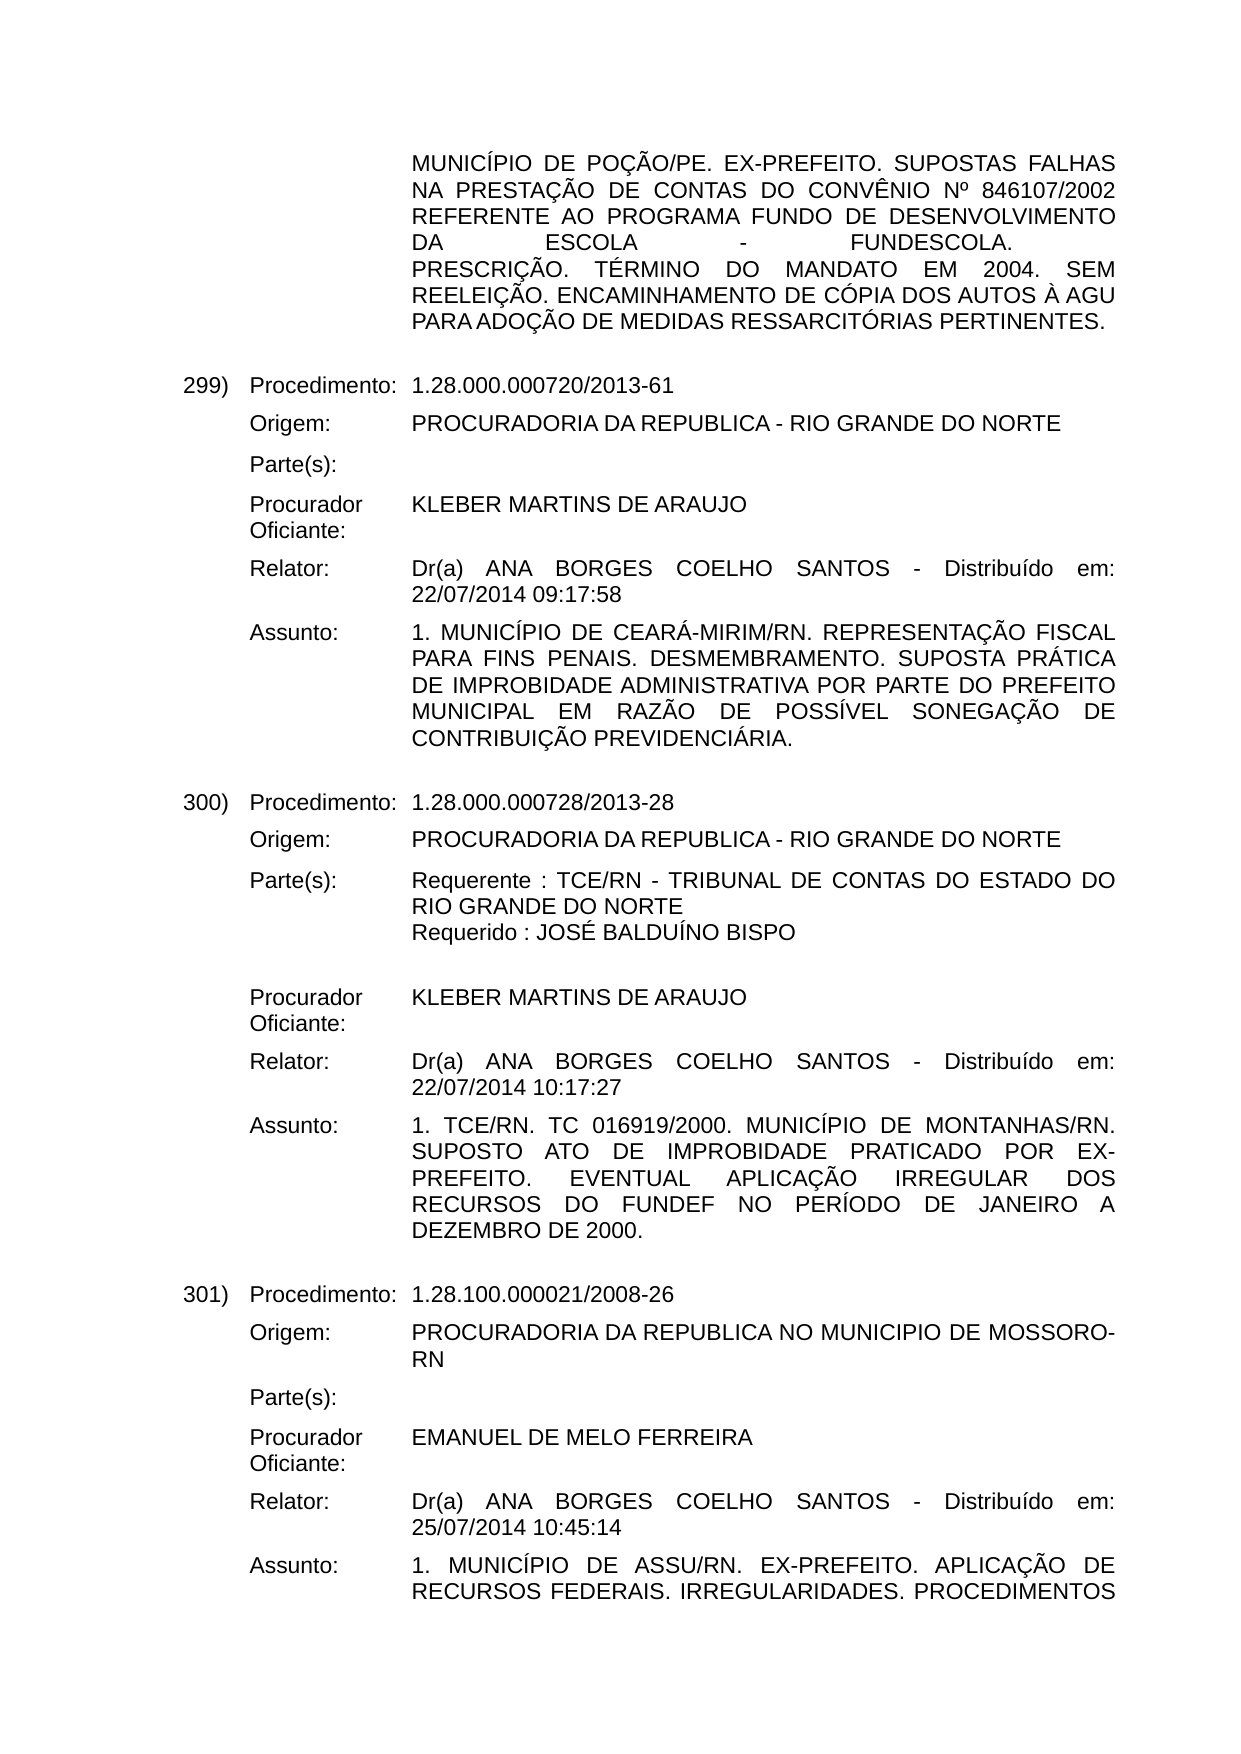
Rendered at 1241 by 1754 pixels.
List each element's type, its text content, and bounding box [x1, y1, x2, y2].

table_cell Origem: [244, 405, 406, 445]
table_header 300) [177, 783, 244, 821]
table_cell [177, 1546, 244, 1610]
table_cell [177, 405, 244, 445]
table_cell [177, 549, 244, 613]
table_cell Origem: [244, 1314, 406, 1378]
table_header 1.28.000.000720/2013-61 [406, 367, 1122, 404]
table_cell Parte(s): [244, 861, 406, 978]
table_cell Relator: [244, 1042, 406, 1106]
table_cell [177, 445, 244, 485]
table_cell Relator: [244, 1482, 406, 1546]
table_cell [177, 118, 244, 340]
table_cell Requerente : TCE/RN - TRIBUNAL DE CONTAS DO ESTADO DO RIO GRANDE DO NORTE Requerido : JOSÉ BALDUÍNO BISPO [406, 861, 1122, 978]
table_cell [177, 821, 244, 861]
table_cell 1. MUNICÍPIO DE CEARÁ-MIRIM/RN. REPRESENTAÇÃO FISCAL PARA FINS PENAIS. DESMEMBRAMENTO. SUPOSTA PRÁTICA DE IMPROBIDADE ADMINISTRATIVA POR PARTE DO PREFEITO MUNICIPAL EM RAZÃO DE POSSÍVEL SONEGAÇÃO DE CONTRIBUIÇÃO PREVIDENCIÁRIA. [406, 613, 1122, 757]
table_cell Relator: [244, 549, 406, 613]
table_cell [177, 613, 244, 757]
table_cell Procurador Oficiante: [244, 1418, 406, 1482]
table_cell KLEBER MARTINS DE ARAUJO [406, 485, 1122, 549]
table_cell PROCURADORIA DA REPUBLICA NO MUNICIPIO DE MOSSORO-RN [406, 1314, 1122, 1378]
table_header 1.28.000.000728/2013-28 [406, 783, 1122, 821]
table_header 299) [177, 367, 244, 404]
table_cell [177, 1314, 244, 1378]
table_cell Parte(s): [244, 445, 406, 485]
table_cell PROCURADORIA DA REPUBLICA - RIO GRANDE DO NORTE [406, 821, 1122, 861]
table_cell [177, 1378, 244, 1418]
table_cell [177, 861, 244, 978]
table_cell MUNICÍPIO DE POÇÃO/PE. EX-PREFEITO. SUPOSTAS FALHAS NA PRESTAÇÃO DE CONTAS DO CONVÊNIO Nº 846107/2002 REFERENTE AO PROGRAMA FUNDO DE DESENVOLVIMENTO DA ESCOLA - FUNDESCOLA. PRESCRIÇÃO. TÉRMINO DO MANDATO EM 2004. SEM REELEIÇÃO. ENCAMINHAMENTO DE CÓPIA DOS AUTOS À AGU PARA ADOÇÃO DE MEDIDAS RESSARCITÓRIAS PERTINENTES. [406, 118, 1122, 340]
table_cell [177, 1418, 244, 1482]
table_cell [244, 118, 406, 340]
table_cell Procurador Oficiante: [244, 978, 406, 1042]
table_header Procedimento: [244, 367, 406, 404]
table_cell 1. TCE/RN. TC 016919/2000. MUNICÍPIO DE MONTANHAS/RN. SUPOSTO ATO DE IMPROBIDADE PRATICADO POR EX-PREFEITO. EVENTUAL APLICAÇÃO IRREGULAR DOS RECURSOS DO FUNDEF NO PERÍODO DE JANEIRO A DEZEMBRO DE 2000. [406, 1106, 1122, 1249]
table_cell Procurador Oficiante: [244, 485, 406, 549]
table_header Procedimento: [244, 1276, 406, 1313]
table_header Procedimento: [244, 783, 406, 821]
table_cell EMANUEL DE MELO FERREIRA [406, 1418, 1122, 1482]
table_cell [177, 978, 244, 1042]
table_cell 1. MUNICÍPIO DE ASSU/RN. EX-PREFEITO. APLICAÇÃO DE RECURSOS FEDERAIS. IRREGULARIDADES. PROCEDIMENTOS [406, 1546, 1122, 1610]
table_cell Dr(a) ANA BORGES COELHO SANTOS - Distribuído em: 22/07/2014 09:17:58 [406, 549, 1122, 613]
table_cell KLEBER MARTINS DE ARAUJO [406, 978, 1122, 1042]
table_cell [406, 445, 1122, 485]
table_cell Assunto: [244, 613, 406, 757]
table_header 1.28.100.000021/2008-26 [406, 1276, 1122, 1313]
table_cell [177, 1482, 244, 1546]
table_cell Assunto: [244, 1106, 406, 1249]
table_cell Dr(a) ANA BORGES COELHO SANTOS - Distribuído em: 22/07/2014 10:17:27 [406, 1042, 1122, 1106]
table_cell Assunto: [244, 1546, 406, 1610]
table_cell PROCURADORIA DA REPUBLICA - RIO GRANDE DO NORTE [406, 405, 1122, 445]
table_cell [177, 485, 244, 549]
table_cell [177, 1106, 244, 1249]
table_cell Dr(a) ANA BORGES COELHO SANTOS - Distribuído em: 25/07/2014 10:45:14 [406, 1482, 1122, 1546]
table_cell Parte(s): [244, 1378, 406, 1418]
table_header 301) [177, 1276, 244, 1313]
table_cell Origem: [244, 821, 406, 861]
table_cell [406, 1378, 1122, 1418]
table_cell [177, 1042, 244, 1106]
